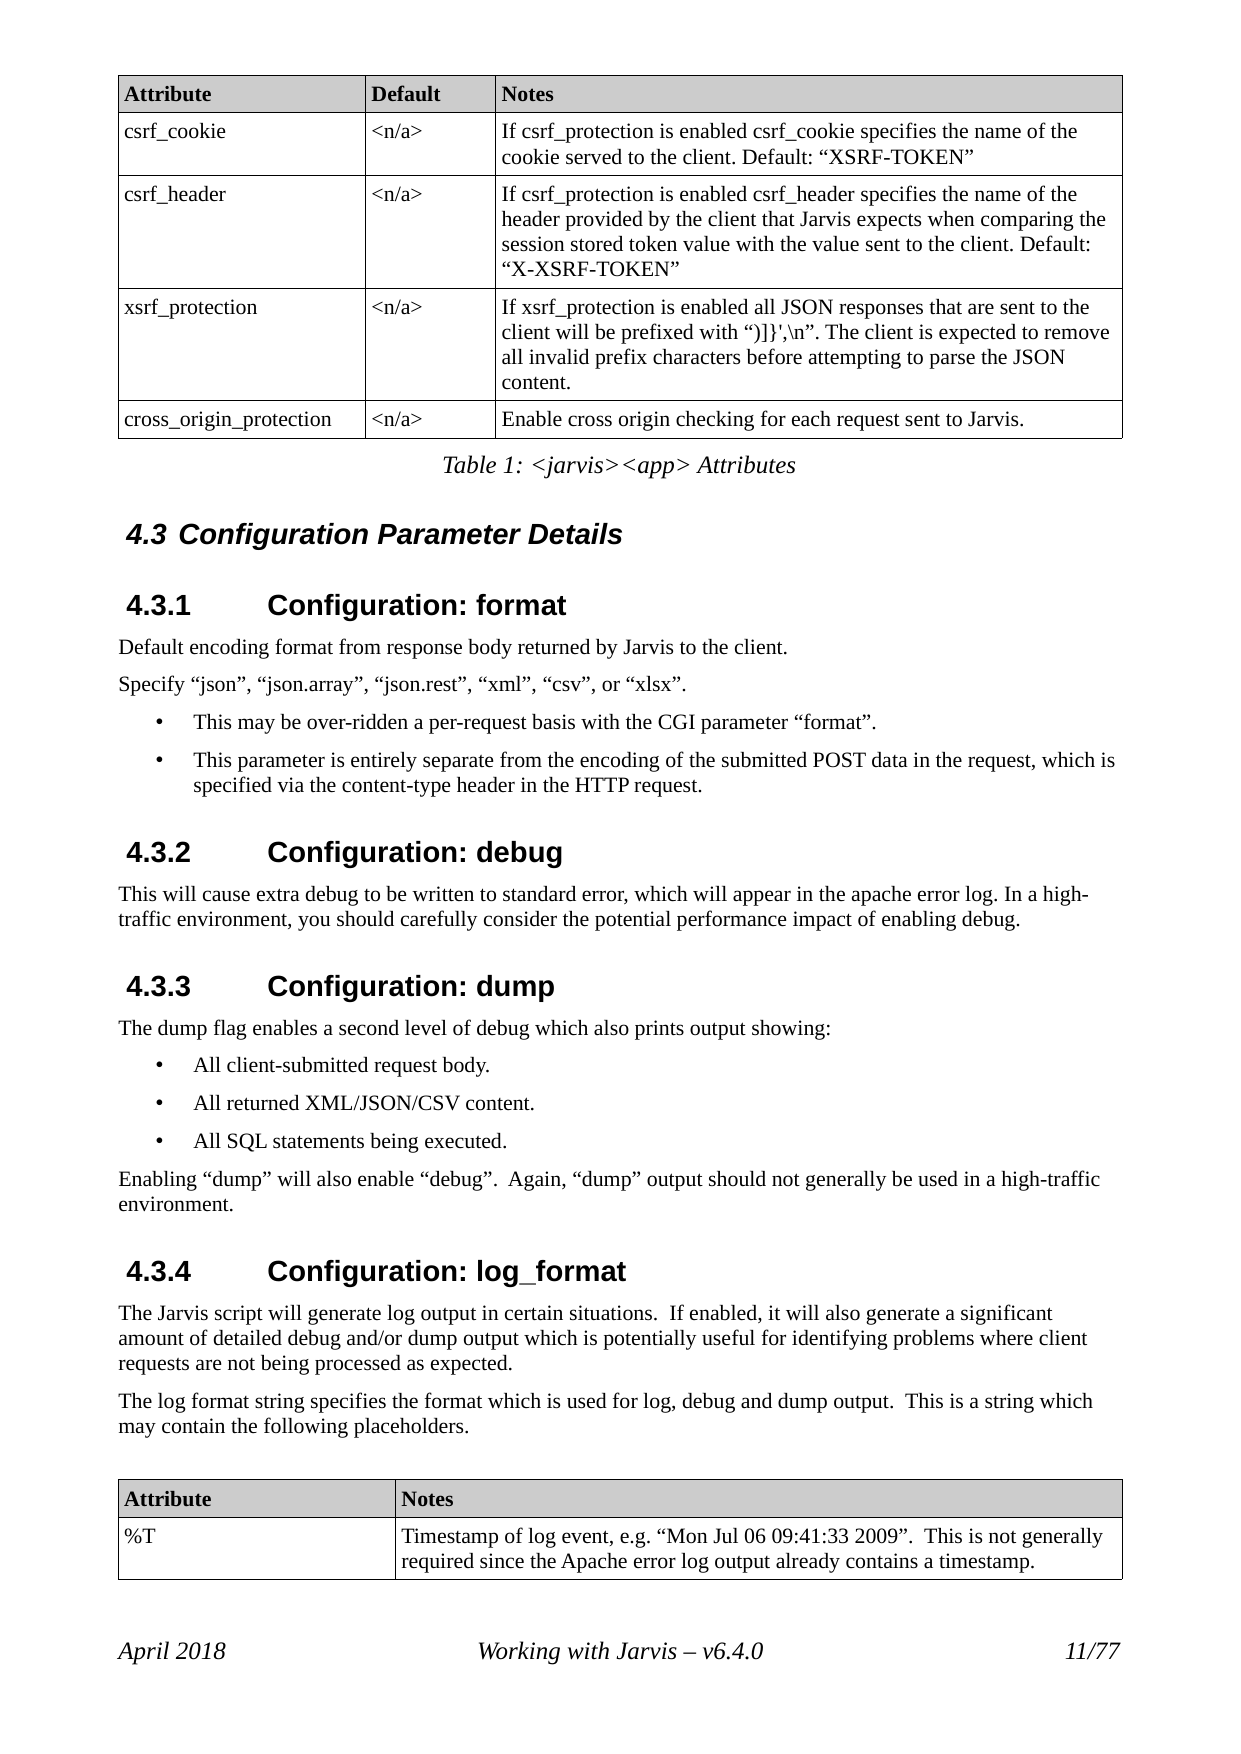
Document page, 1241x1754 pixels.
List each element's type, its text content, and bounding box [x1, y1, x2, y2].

table_cell %T [119, 1518, 395, 1579]
text The Jarvis script will generate log output in certain situations. If enabled, it will also generate a significant amount of detailed debug and/or dump output which is potentially useful for identifying problems where client requests are not being processed as expected. [118, 1299, 1122, 1375]
list This parameter is entirely separate from the encoding of the submitted POST data in the request, which is specified via the content-type header in the HTTP request. [156, 747, 1122, 797]
table_cell csrf_header [119, 176, 365, 287]
table_cell If xsrf_protection is enabled all JSON responses that are sent to the client will be prefixed with “)]}',\n”. The client is expected to remove all invalid prefix characters before attempting to parse the JSON content. [496, 289, 1122, 400]
table_header Default [366, 76, 495, 112]
table_cell <n/a> [366, 113, 495, 174]
text Specify “json”, “json.array”, “json.rest”, “xml”, “csv”, or “xlsx”. [118, 671, 1122, 697]
subtitle Configuration: debug [118, 835, 1122, 868]
subtitle Configuration Parameter Details [118, 517, 1122, 550]
table_header Notes [496, 76, 1122, 112]
table_cell Enable cross origin checking for each request sent to Jarvis. [496, 401, 1122, 437]
table_cell <n/a> [366, 289, 495, 400]
list All returned XML/JSON/CSV content. [156, 1090, 1122, 1115]
table_cell Timestamp of log event, e.g. “Mon Jul 06 09:41:33 2009”. This is not generally required since the Apache error log output already contains a timestamp. [396, 1518, 1122, 1579]
table_header Attribute [119, 76, 365, 112]
text Default encoding format from response body returned by Jarvis to the client. [118, 634, 1122, 659]
table_cell If csrf_protection is enabled csrf_header specifies the name of the header provided by the client that Jarvis expects when comparing the session stored token value with the value sent to the client. Default: “X-XSRF-TOKEN” [496, 176, 1122, 287]
table_cell cross_origin_protection [119, 401, 365, 437]
table_header Notes [396, 1480, 1122, 1517]
table_cell xsrf_protection [119, 289, 365, 400]
subtitle Configuration: dump [118, 969, 1122, 1002]
text The log format string specifies the format which is used for log, debug and dump output. This is a string which may contain the following placeholders. [118, 1388, 1122, 1438]
text Table 1: <jarvis><app> Attributes [118, 450, 1122, 479]
text This will cause extra debug to be written to standard error, which will appear in the apache error log. In a high-traffic environment, you should carefully consider the potential performance impact of enabling debug. [118, 881, 1122, 931]
text The dump flag enables a second level of debug which also prints output showing: [118, 1015, 1122, 1040]
list This may be over-ridden a per-request basis with the CGI parameter “format”. [156, 709, 1122, 734]
table_cell If csrf_protection is enabled csrf_cookie specifies the name of the cookie served to the client. Default: “XSRF-TOKEN” [496, 113, 1122, 174]
table_cell csrf_cookie [119, 113, 365, 174]
subtitle Configuration: log_format [118, 1253, 1122, 1287]
list All SQL statements being executed. [156, 1128, 1122, 1153]
text Enabling “dump” will also enable “debug”. Again, “dump” output should not generally be used in a high-traffic environment. [118, 1166, 1122, 1216]
table_cell <n/a> [366, 176, 495, 287]
table_cell <n/a> [366, 401, 495, 437]
subtitle Configuration: format [118, 588, 1122, 621]
table_header Attribute [119, 1480, 395, 1517]
list All client-submitted request body. [156, 1052, 1122, 1078]
